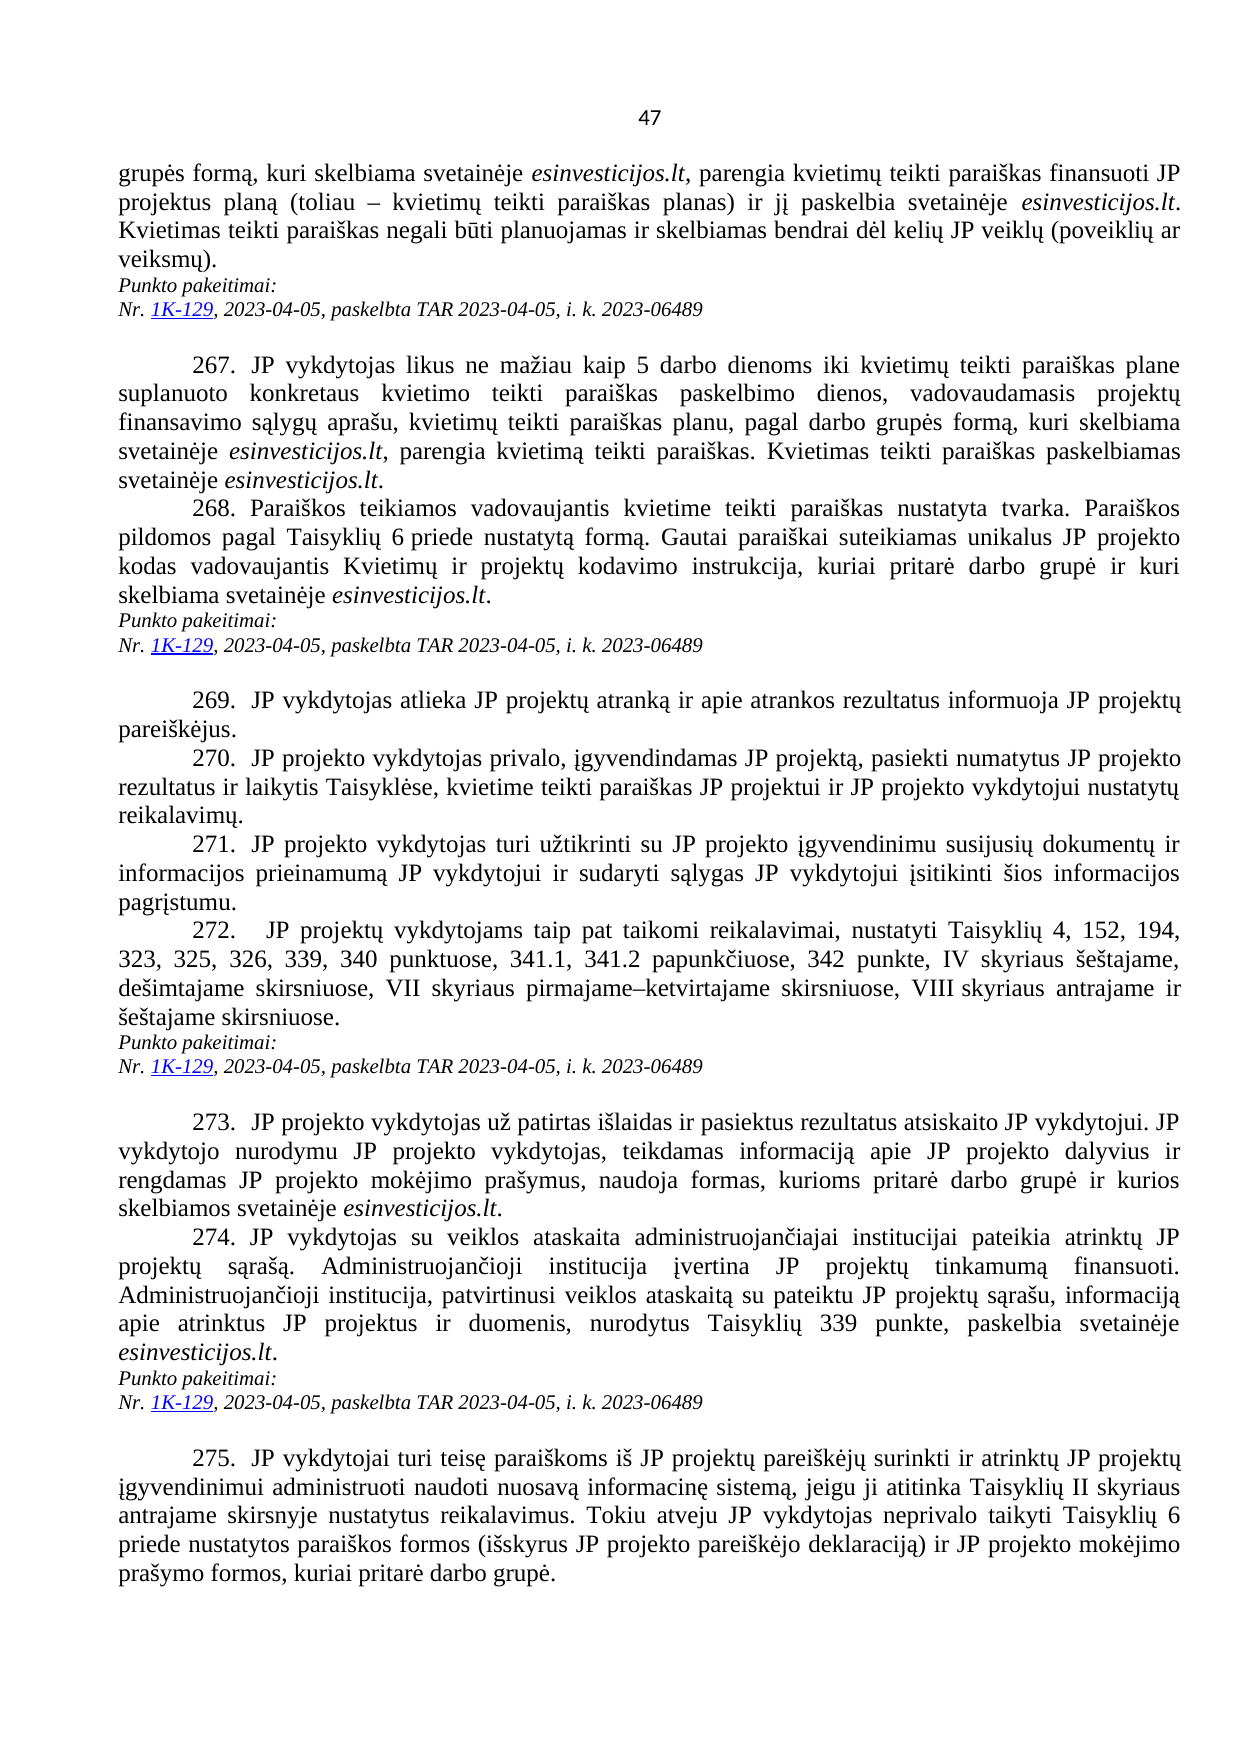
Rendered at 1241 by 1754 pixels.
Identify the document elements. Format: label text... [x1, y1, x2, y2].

text 272. JP projektų vykdytojams taip pat taikomi reikalavimai, nustatyti Taisyklių 4, 152, 194, 323, 325, 326, 339, 340 punktuose, 341.1, 341.2 papunkčiuose, 342 punkte, IV skyriaus šeštajame, dešimtajame skirsniuose, VII skyriaus pirmajame–ketvirtajame skirsniuose, VIII skyriaus antrajame ir šeštajame skirsniuose. [118, 915, 1181, 1030]
text Nr. 1K-129, 2023-04-05, paskelbta TAR 2023-04-05, i. k. 2023-06489 [118, 632, 1181, 657]
text Punkto pakeitimai: [118, 1366, 1181, 1390]
text Punkto pakeitimai: [118, 1030, 1181, 1054]
text grupės formą, kuri skelbiama svetainėje esinvesticijos.lt, parengia kvietimų teikti paraiškas finansuoti JP projektus planą (toliau – kvietimų teikti paraiškas planas) ir jį paskelbia svetainėje esinvesticijos.lt. Kvietimas teikti paraiškas negali būti planuojamas ir skelbiamas bendrai dėl kelių JP veiklų (poveiklių ar veiksmų). [118, 158, 1181, 273]
text 274. JP vykdytojas su veiklos ataskaita administruojančiajai institucijai pateikia atrinktų JP projektų sąrašą. Administruojančioji institucija įvertina JP projektų tinkamumą finansuoti. Administruojančioji institucija, patvirtinusi veiklos ataskaitą su pateiktu JP projektų sąrašu, informaciją apie atrinktus JP projektus ir duomenis, nurodytus Taisyklių 339 punkte, paskelbia svetainėje esinvesticijos.lt. [118, 1222, 1181, 1366]
text Punkto pakeitimai: [118, 273, 1181, 297]
text Nr. 1K-129, 2023-04-05, paskelbta TAR 2023-04-05, i. k. 2023-06489 [118, 1054, 1181, 1078]
text Nr. 1K-129, 2023-04-05, paskelbta TAR 2023-04-05, i. k. 2023-06489 [118, 1390, 1181, 1414]
text Punkto pakeitimai: [118, 608, 1181, 632]
text 271. JP projekto vykdytojas turi užtikrinti su JP projekto įgyvendinimu susijusių dokumentų ir informacijos prieinamumą JP vykdytojui ir sudaryti sąlygas JP vykdytojui įsitikinti šios informacijos pagrįstumu. [118, 829, 1181, 915]
text 273. JP projekto vykdytojas už patirtas išlaidas ir pasiektus rezultatus atsiskaito JP vykdytojui. JP vykdytojo nurodymu JP projekto vykdytojas, teikdamas informaciją apie JP projekto dalyvius ir rengdamas JP projekto mokėjimo prašymus, naudoja formas, kurioms pritarė darbo grupė ir kurios skelbiamos svetainėje esinvesticijos.lt. [118, 1107, 1181, 1222]
text 270. JP projekto vykdytojas privalo, įgyvendindamas JP projektą, pasiekti numatytus JP projekto rezultatus ir laikytis Taisyklėse, kvietime teikti paraiškas JP projektui ir JP projekto vykdytojui nustatytų reikalavimų. [118, 743, 1181, 829]
text 275. JP vykdytojai turi teisę paraiškoms iš JP projektų pareiškėjų surinkti ir atrinktų JP projektų įgyvendinimui administruoti naudoti nuosavą informacinę sistemą, jeigu ji atitinka Taisyklių II skyriaus antrajame skirsnyje nustatytus reikalavimus. Tokiu atveju JP vykdytojas neprivalo taikyti Taisyklių 6 priede nustatytos paraiškos formos (išskyrus JP projekto pareiškėjo deklaraciją) ir JP projekto mokėjimo prašymo formos, kuriai pritarė darbo grupė. [118, 1443, 1181, 1587]
text 269. JP vykdytojas atlieka JP projektų atranką ir apie atrankos rezultatus informuoja JP projektų pareiškėjus. [118, 685, 1181, 743]
text 268. Paraiškos teikiamos vadovaujantis kvietime teikti paraiškas nustatyta tvarka. Paraiškos pildomos pagal Taisyklių 6 priede nustatytą formą. Gautai paraiškai suteikiamas unikalus JP projekto kodas vadovaujantis Kvietimų ir projektų kodavimo instrukcija, kuriai pritarė darbo grupė ir kuri skelbiama svetainėje esinvesticijos.lt. [118, 493, 1181, 608]
text Nr. 1K-129, 2023-04-05, paskelbta TAR 2023-04-05, i. k. 2023-06489 [118, 297, 1181, 321]
text 267. JP vykdytojas likus ne mažiau kaip 5 darbo dienoms iki kvietimų teikti paraiškas plane suplanuoto konkretaus kvietimo teikti paraiškas paskelbimo dienos, vadovaudamasis projektų finansavimo sąlygų aprašu, kvietimų teikti paraiškas planu, pagal darbo grupės formą, kuri skelbiama svetainėje esinvesticijos.lt, parengia kvietimą teikti paraiškas. Kvietimas teikti paraiškas paskelbiamas svetainėje esinvesticijos.lt. [118, 350, 1181, 493]
